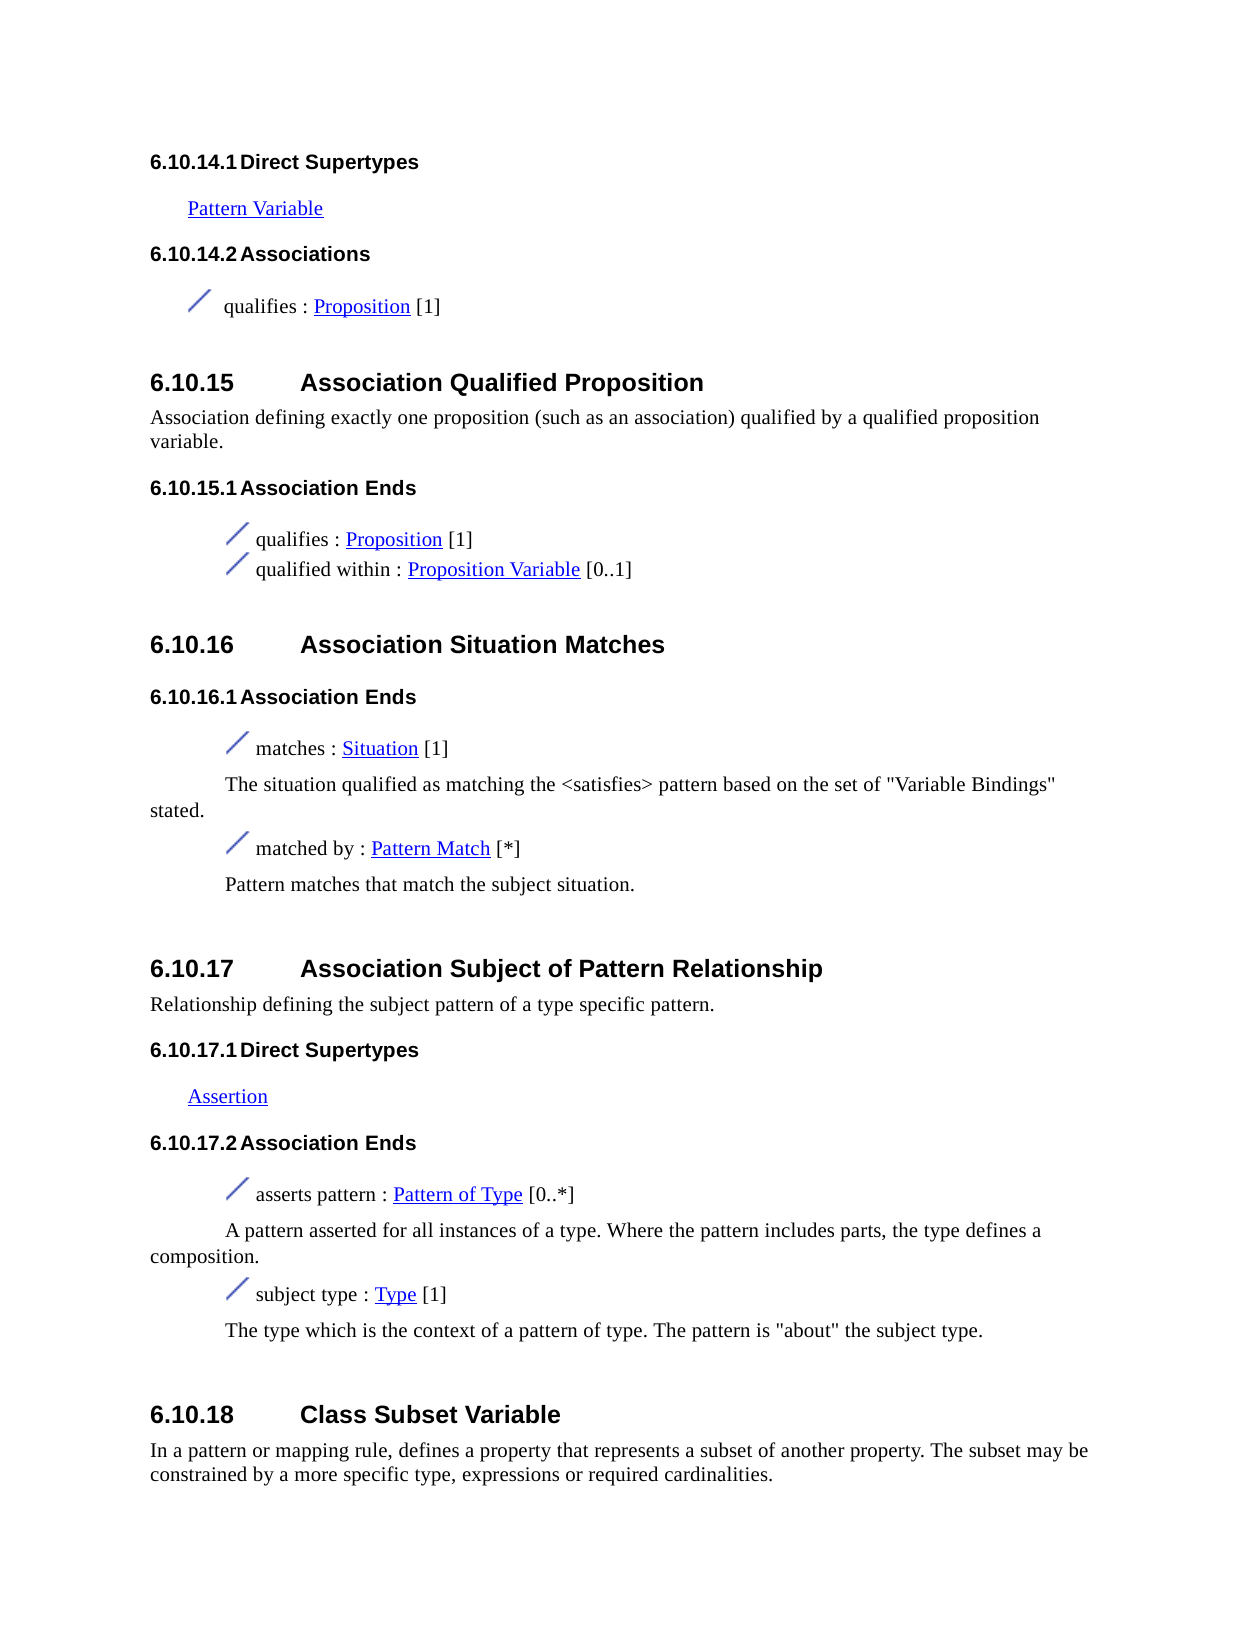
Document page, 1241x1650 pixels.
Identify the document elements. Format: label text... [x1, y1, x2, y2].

picture [225, 521, 251, 547]
text Pattern matches that match the subject situation. [150, 872, 1090, 896]
text The type which is the context of a pattern of type. The pattern is "about" the subject type. [150, 1318, 1090, 1342]
subtitle Association Qualified Proposition [150, 367, 1090, 396]
text Pattern Variable [187, 196, 1090, 220]
picture [225, 1176, 251, 1202]
picture [225, 730, 251, 756]
picture [187, 288, 213, 314]
picture [225, 1276, 251, 1302]
subtitle Association Situation Matches [150, 630, 1090, 659]
subtitle Association Subject of Pattern Relationship [150, 954, 1090, 983]
text asserts pattern : Pattern of Type [0..*] [150, 1177, 1090, 1206]
subtitle Direct Supertypes [150, 150, 1090, 174]
text subject type : Type [1] [150, 1277, 1090, 1306]
text Relationship defining the subject pattern of a type specific pattern. [150, 992, 1090, 1016]
subtitle Direct Supertypes [150, 1038, 1090, 1062]
text A pattern asserted for all instances of a type. Where the pattern includes parts, the type defines a composition. [150, 1218, 1090, 1268]
subtitle Association Ends [150, 1131, 1090, 1155]
picture [225, 551, 251, 577]
text qualifies : Proposition [1] [150, 522, 1090, 551]
text qualified within : Proposition Variable [0..1] [150, 551, 1090, 581]
text The situation qualified as matching the <satisfies> pattern based on the set of "Variable Bindings" stated. [150, 772, 1090, 822]
picture [225, 830, 251, 856]
subtitle Association Ends [150, 684, 1090, 709]
text Assertion [187, 1084, 1090, 1108]
text Association defining exactly one proposition (such as an association) qualified by a qualified proposition variable. [150, 405, 1090, 453]
text In a pattern or mapping rule, defines a property that represents a subset of another property. The subset may be constrained by a more specific type, expressions or required cardinalities. [150, 1438, 1090, 1486]
text matches : Situation [1] [150, 731, 1090, 760]
subtitle Associations [150, 242, 1090, 266]
subtitle Association Ends [150, 476, 1090, 500]
subtitle Class Subset Variable [150, 1400, 1090, 1429]
text qualifies : Proposition [1] [187, 288, 1090, 318]
text matched by : Pattern Match [*] [150, 831, 1090, 860]
